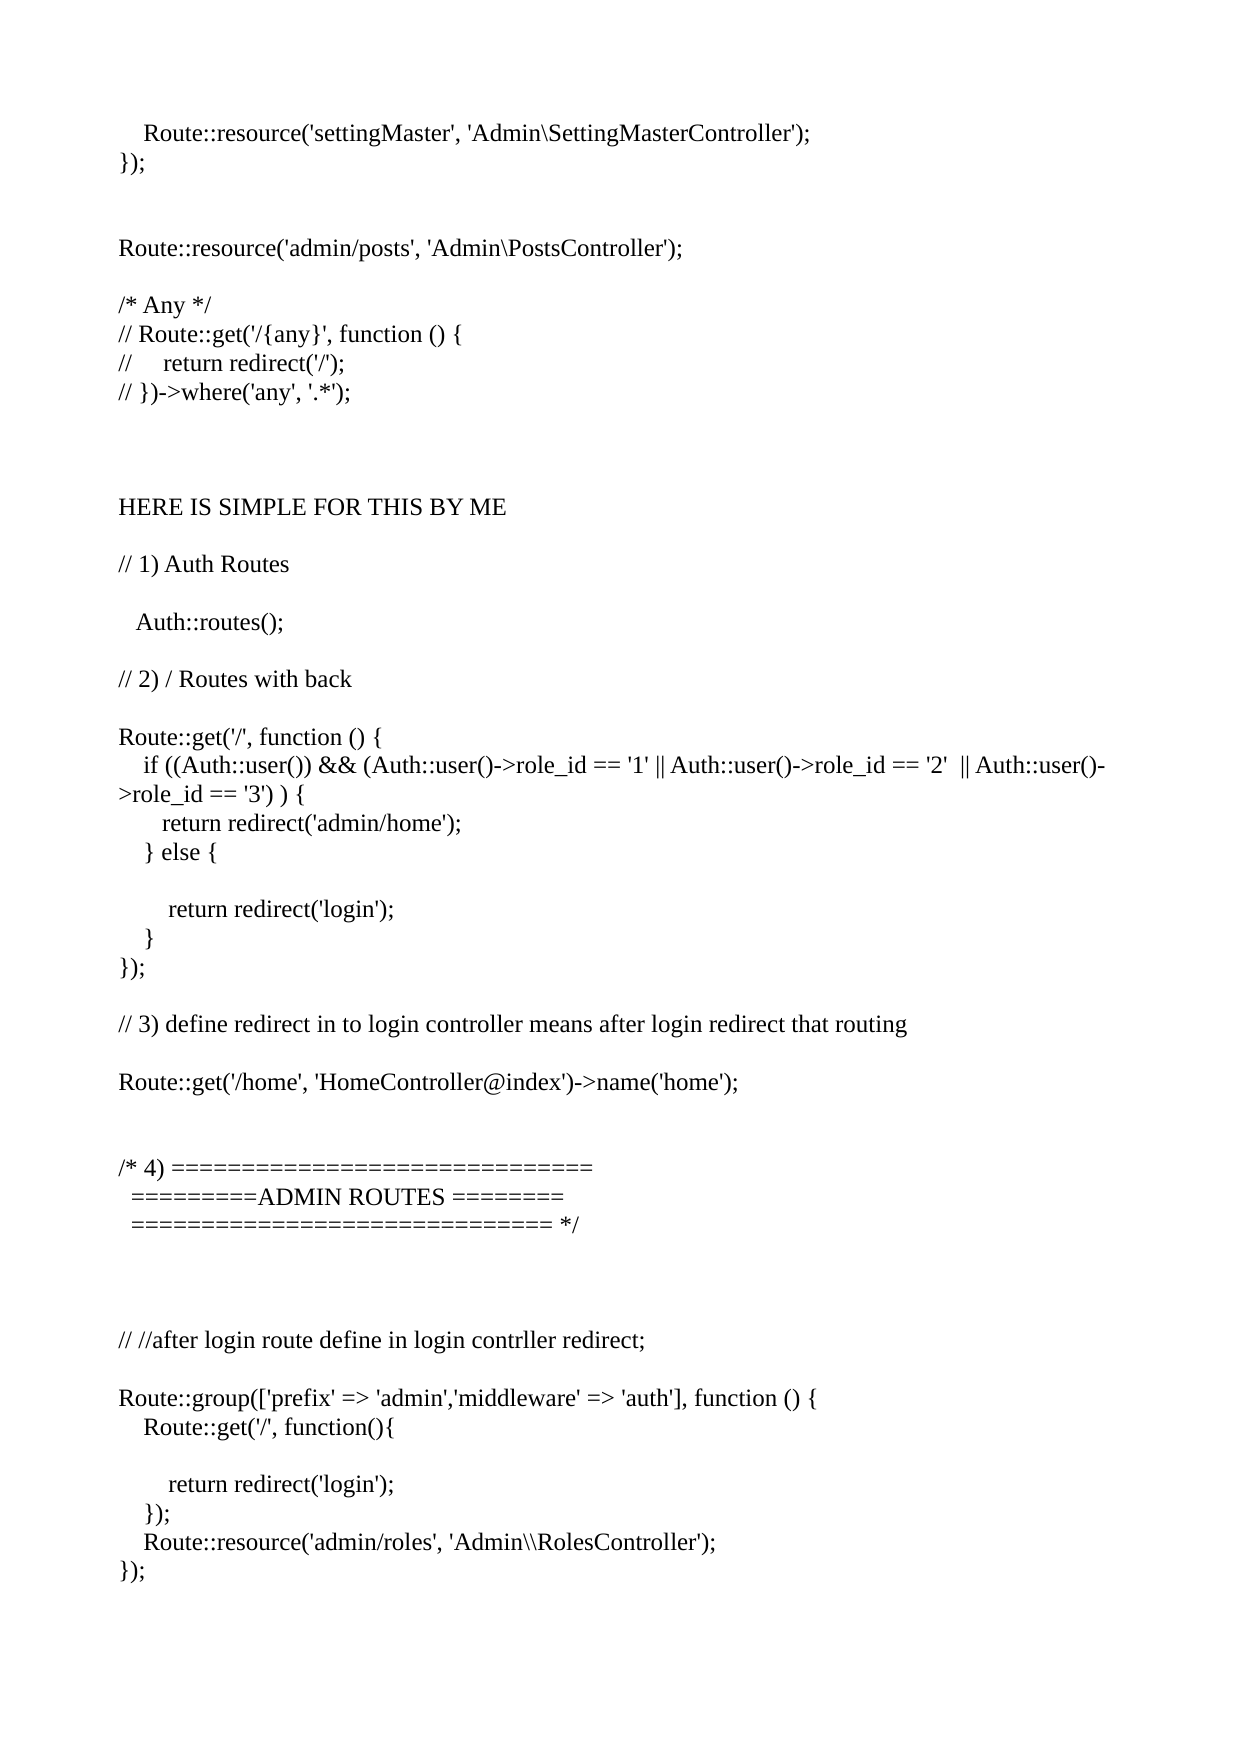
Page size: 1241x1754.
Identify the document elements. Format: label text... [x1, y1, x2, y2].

text Route::resource('admin/posts', 'Admin\PostsController'); [118, 233, 1122, 262]
text /* Any */ [118, 291, 1122, 319]
text if ((Auth::user()) && (Auth::user()->role_id == '1' || Auth::user()->role_id == '2' || Auth::user()->role_id == '3') ) { [118, 751, 1122, 808]
text // })->where('any', '.*'); [118, 377, 1122, 406]
text // Route::get('/{any}', function () { [118, 319, 1122, 348]
text Route::resource('admin/roles', 'Admin\\RolesController'); [118, 1527, 1122, 1556]
text }); [118, 952, 1122, 981]
text }); [118, 1498, 1122, 1527]
text /* 4) ============================== [118, 1153, 1122, 1182]
text return redirect('login'); [118, 1469, 1122, 1498]
text return redirect('admin/home'); [118, 808, 1122, 837]
text // 2) / Routes with back [118, 664, 1122, 693]
text } [118, 923, 1122, 952]
text Route::get('/', function () { [118, 722, 1122, 751]
text }); [118, 147, 1122, 176]
text HERE IS SIMPLE FOR THIS BY ME [118, 492, 1122, 521]
text // 1) Auth Routes [118, 549, 1122, 578]
text Route::get('/', function(){ [118, 1412, 1122, 1441]
text }); [118, 1556, 1122, 1584]
text ============================== */ [118, 1211, 1122, 1239]
text return redirect('login'); [118, 894, 1122, 923]
text // 3) define redirect in to login controller means after login redirect that routing [118, 1009, 1122, 1038]
text Route::resource('settingMaster', 'Admin\SettingMasterController'); [118, 118, 1122, 147]
text Route::get('/home', 'HomeController@index')->name('home'); [118, 1067, 1122, 1096]
text Auth::routes(); [118, 607, 1122, 636]
text } else { [118, 837, 1122, 866]
text // //after login route define in login contrller redirect; [118, 1326, 1122, 1354]
text Route::group(['prefix' => 'admin','middleware' => 'auth'], function () { [118, 1383, 1122, 1412]
text =========ADMIN ROUTES ======== [118, 1182, 1122, 1211]
text // return redirect('/'); [118, 348, 1122, 377]
